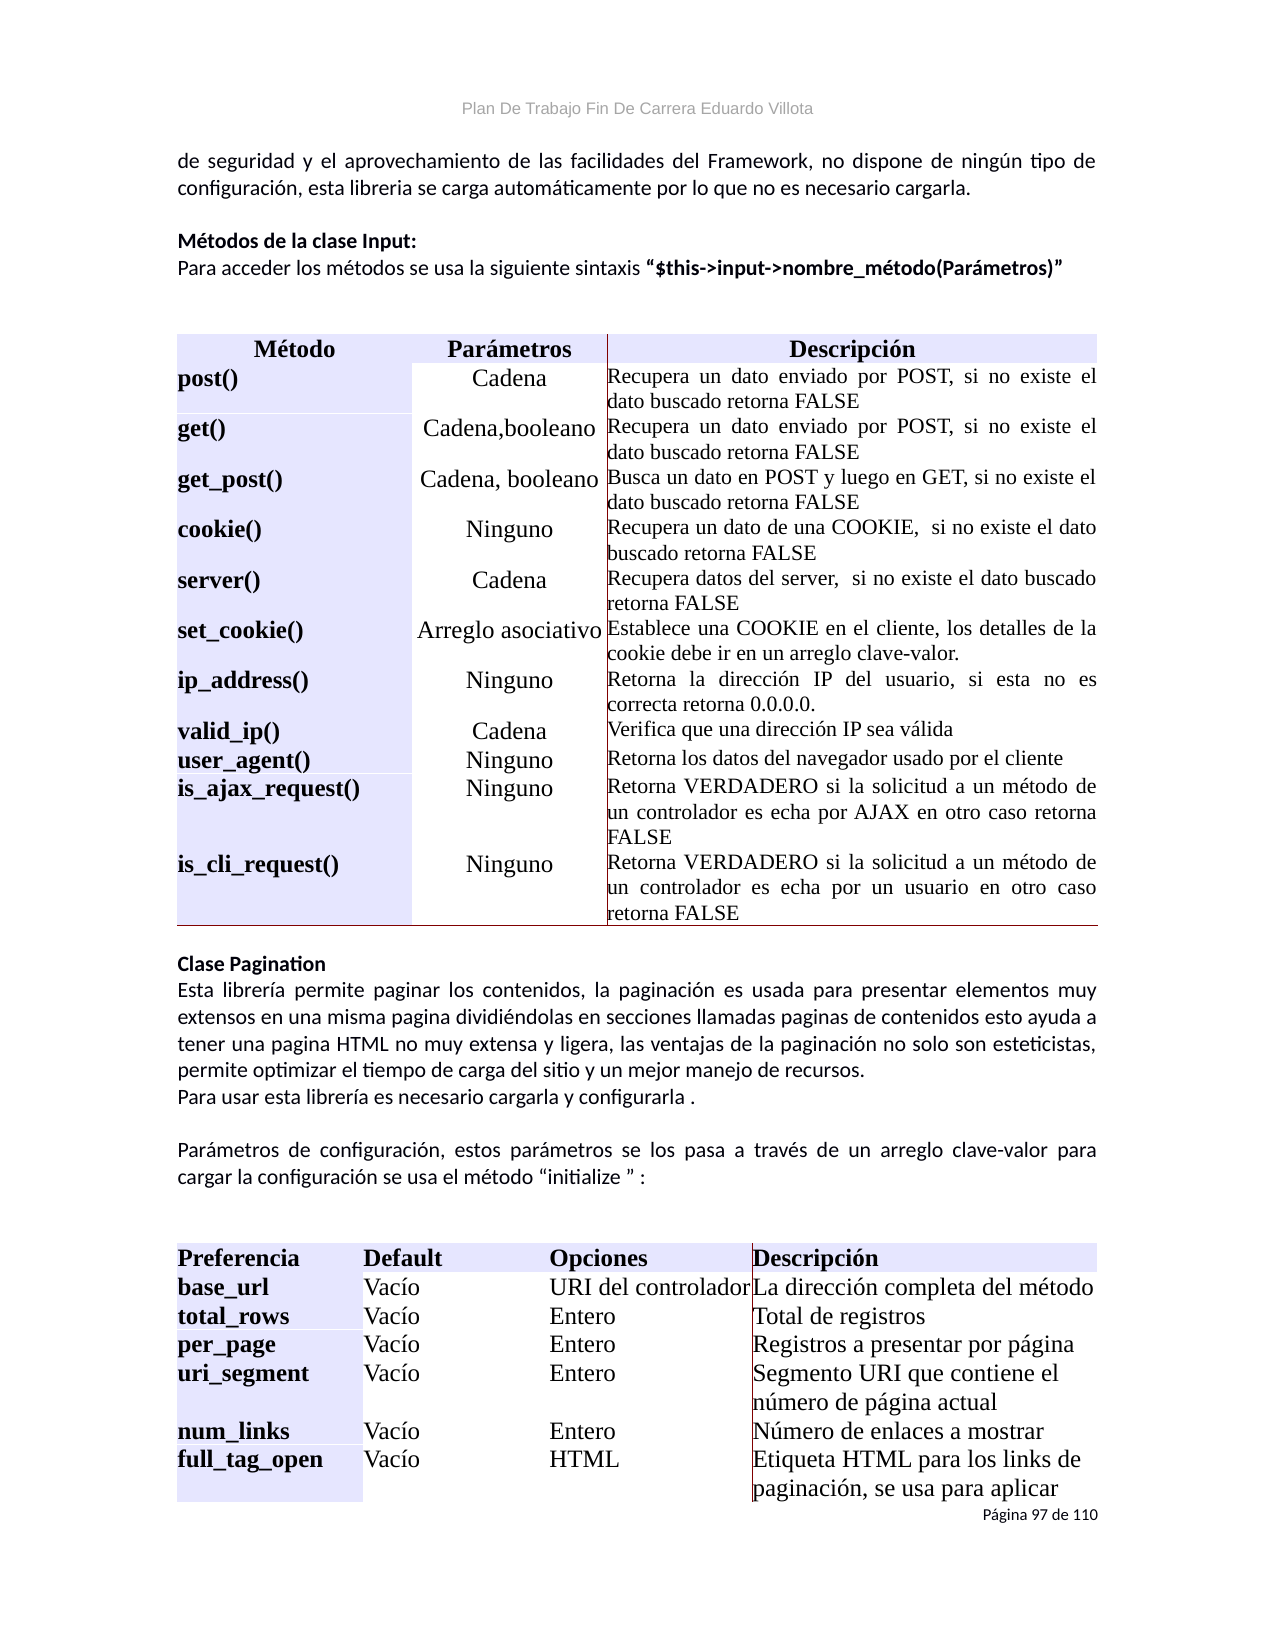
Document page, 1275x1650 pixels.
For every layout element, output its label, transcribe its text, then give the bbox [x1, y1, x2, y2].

table_header Preferencia [177, 1243, 363, 1272]
table_cell num_links [177, 1416, 363, 1444]
text Para usar esta librería es necesario cargarla y configurarla . [177, 1083, 1098, 1110]
text de seguridad y el aprovechamiento de las facilidades del Framework, no dispone de ningún tipo de configuración, esta libreria se carga automáticamente por lo que no es necesario cargarla. [177, 148, 1098, 201]
table_cell user_agent() [177, 745, 412, 773]
table_cell Arreglo asociativo [412, 615, 607, 666]
table_header Opciones [549, 1243, 752, 1272]
table_cell get() [177, 414, 412, 464]
text Clase Pagination [177, 950, 1098, 977]
table_cell Cadena [412, 565, 607, 615]
table_cell Recupera un dato enviado por POST, si no existe el dato buscado retorna FALSE [608, 363, 1097, 413]
table_cell is_cli_request() [177, 849, 412, 925]
table_cell Vacío [363, 1330, 549, 1358]
table_cell Total de registros [753, 1301, 1097, 1329]
table_cell Busca un dato en POST y luego en GET, si no existe el dato buscado retorna FALSE [608, 464, 1097, 514]
table_cell post() [177, 363, 412, 413]
table_header Descripción [753, 1243, 1097, 1272]
text Métodos de la clase Input: [177, 228, 1098, 254]
table_cell Verifica que una dirección IP sea válida [608, 716, 1097, 745]
table_header Método [177, 334, 412, 363]
table_header Default [363, 1243, 549, 1272]
table_cell ip_address() [177, 666, 412, 716]
table_cell cookie() [177, 514, 412, 565]
table_cell Etiqueta HTML para los links de paginación, se usa para aplicar [753, 1445, 1097, 1502]
table_cell Vacío [363, 1445, 549, 1502]
table_cell Vacío [363, 1301, 549, 1329]
table_cell Establece una COOKIE en el cliente, los detalles de la cookie debe ir en un arreglo clave-valor. [608, 615, 1097, 666]
table_cell set_cookie() [177, 615, 412, 666]
table_cell La dirección completa del método [753, 1272, 1097, 1301]
table_cell valid_ip() [177, 716, 412, 745]
table_cell Entero [549, 1416, 752, 1444]
table_cell Ninguno [412, 514, 607, 565]
table_cell is_ajax_request() [177, 774, 412, 849]
table_cell Retorna los datos del navegador usado por el cliente [608, 745, 1097, 773]
table_cell total_rows [177, 1301, 363, 1329]
table_cell Vacío [363, 1272, 549, 1301]
table_header Parámetros [412, 334, 607, 363]
table_cell per_page [177, 1330, 363, 1358]
table_cell URI del controlador [549, 1272, 752, 1301]
table_cell Ninguno [412, 666, 607, 716]
text Esta librería permite paginar los contenidos, la paginación es usada para presentar elementos muy extensos en una misma pagina dividiéndolas en secciones llamadas paginas de contenidos esto ayuda a tener una pagina HTML no muy extensa y ligera, las ventajas de la paginación no solo son esteticistas, permite optimizar el tiempo de carga del sitio y un mejor manejo de recursos. [177, 977, 1098, 1083]
table_cell server() [177, 565, 412, 615]
table_cell get_post() [177, 464, 412, 514]
text Parámetros de configuración, estos parámetros se los pasa a través de un arreglo clave-valor para cargar la configuración se usa el método “initialize ” : [177, 1137, 1098, 1190]
table_cell Cadena, booleano [412, 464, 607, 514]
table_cell Vacío [363, 1358, 549, 1416]
table_cell Entero [549, 1301, 752, 1329]
table_cell full_tag_open [177, 1445, 363, 1502]
table_cell Recupera datos del server, si no existe el dato buscado retorna FALSE [608, 565, 1097, 615]
text Para acceder los métodos se usa la siguiente sintaxis “$this->input->nombre_método(Parámetros)” [177, 254, 1098, 281]
table_cell Retorna VERDADERO si la solicitud a un método de un controlador es echa por AJAX en otro caso retorna FALSE [608, 774, 1097, 849]
table_cell Entero [549, 1358, 752, 1416]
table_cell Entero [549, 1330, 752, 1358]
table_cell Número de enlaces a mostrar [753, 1416, 1097, 1444]
table_cell Segmento URI que contiene el número de página actual [753, 1358, 1097, 1416]
table_cell Ninguno [412, 849, 607, 925]
table_cell Cadena [412, 363, 607, 413]
table_cell Recupera un dato de una COOKIE, si no existe el dato buscado retorna FALSE [608, 514, 1097, 565]
table_cell base_url [177, 1272, 363, 1301]
table_cell Cadena,booleano [412, 414, 607, 464]
table_cell HTML [549, 1445, 752, 1502]
table_cell Cadena [412, 716, 607, 745]
table_header Descripción [608, 334, 1097, 363]
table_cell Retorna la dirección IP del usuario, si esta no es correcta retorna 0.0.0.0. [608, 666, 1097, 716]
table_cell uri_segment [177, 1358, 363, 1416]
table_cell Retorna VERDADERO si la solicitud a un método de un controlador es echa por un usuario en otro caso retorna FALSE [608, 849, 1097, 925]
table_cell Registros a presentar por página [753, 1330, 1097, 1358]
table_cell Vacío [363, 1416, 549, 1444]
table_cell Ninguno [412, 745, 607, 773]
table_cell Ninguno [412, 774, 607, 849]
table_cell Recupera un dato enviado por POST, si no existe el dato buscado retorna FALSE [608, 414, 1097, 464]
